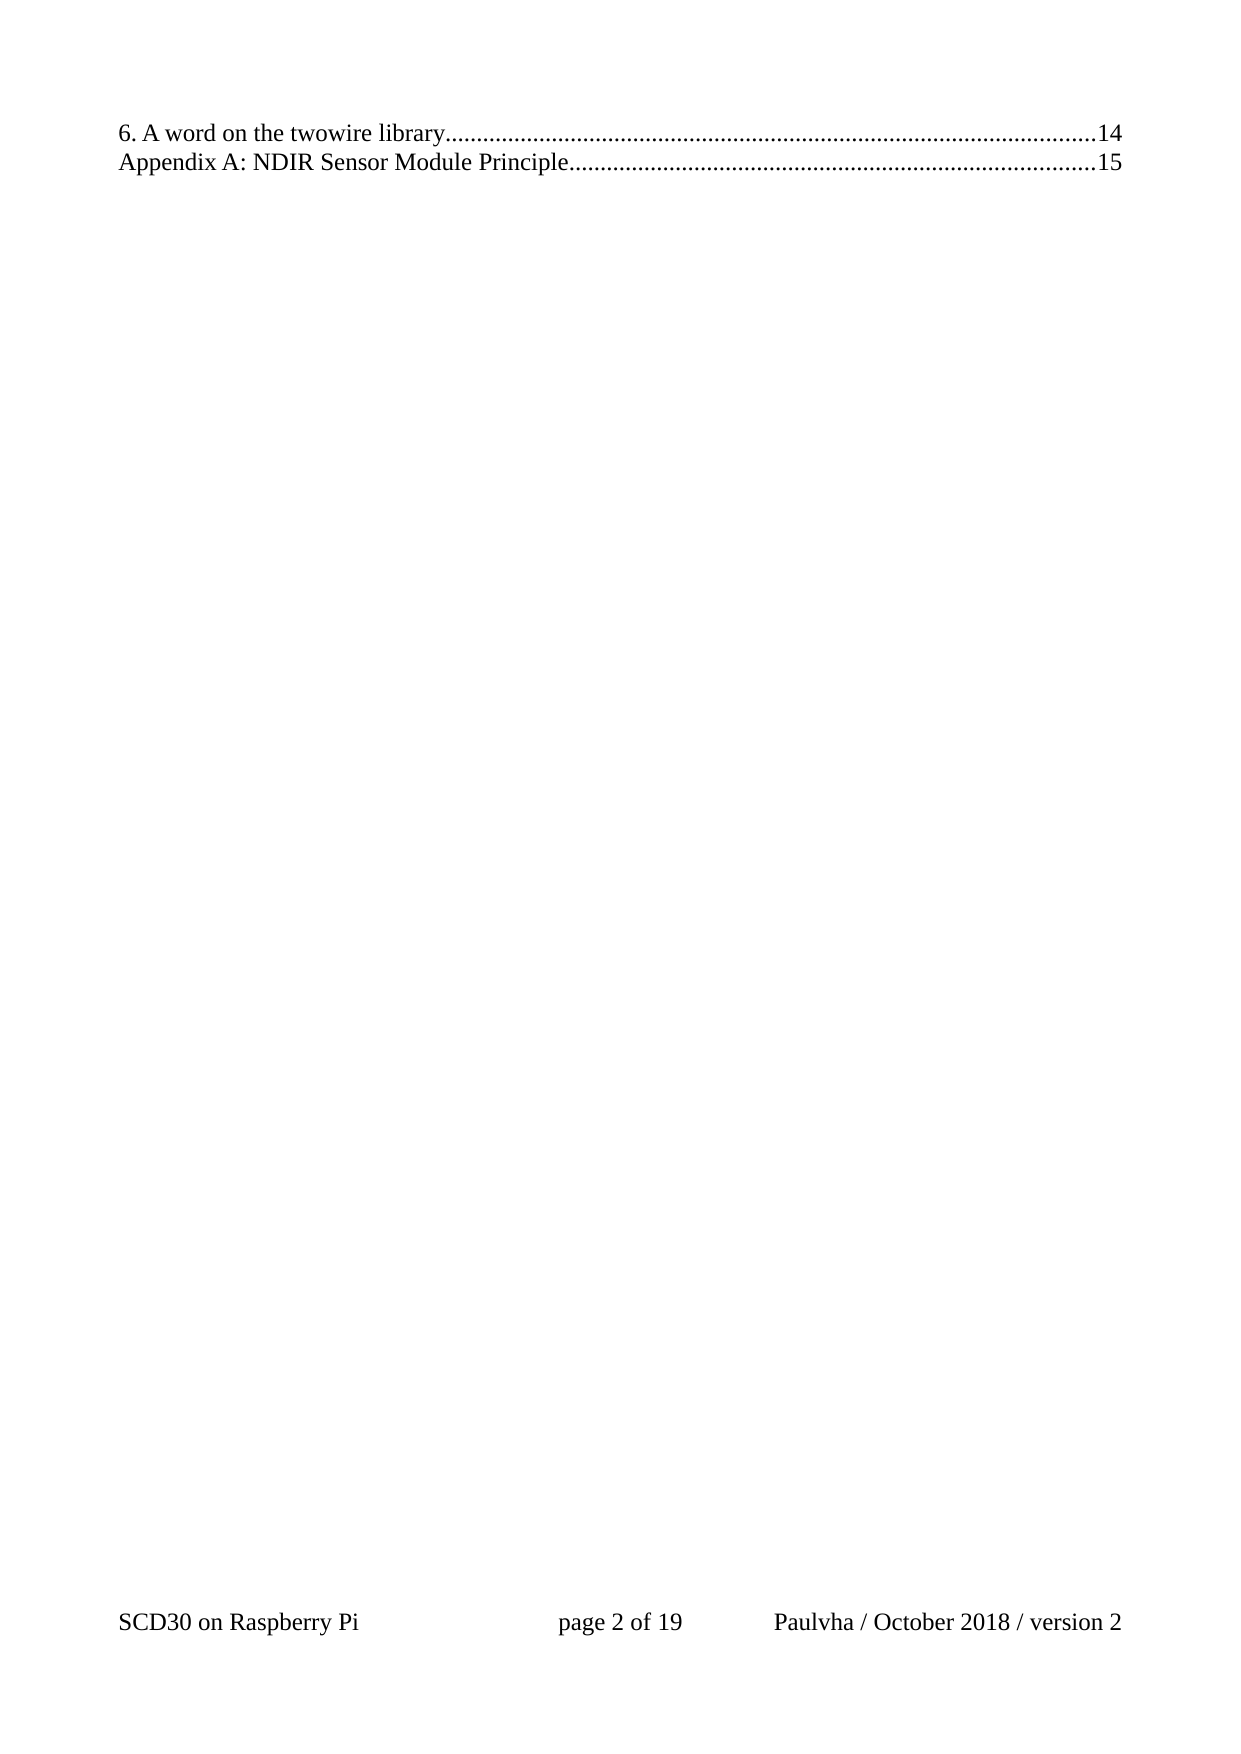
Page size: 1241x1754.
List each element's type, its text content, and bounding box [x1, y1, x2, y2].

text 6. A word on the twowire library 14 [118, 118, 1122, 147]
text Appendix A: NDIR Sensor Module Principle 15 [118, 147, 1122, 176]
